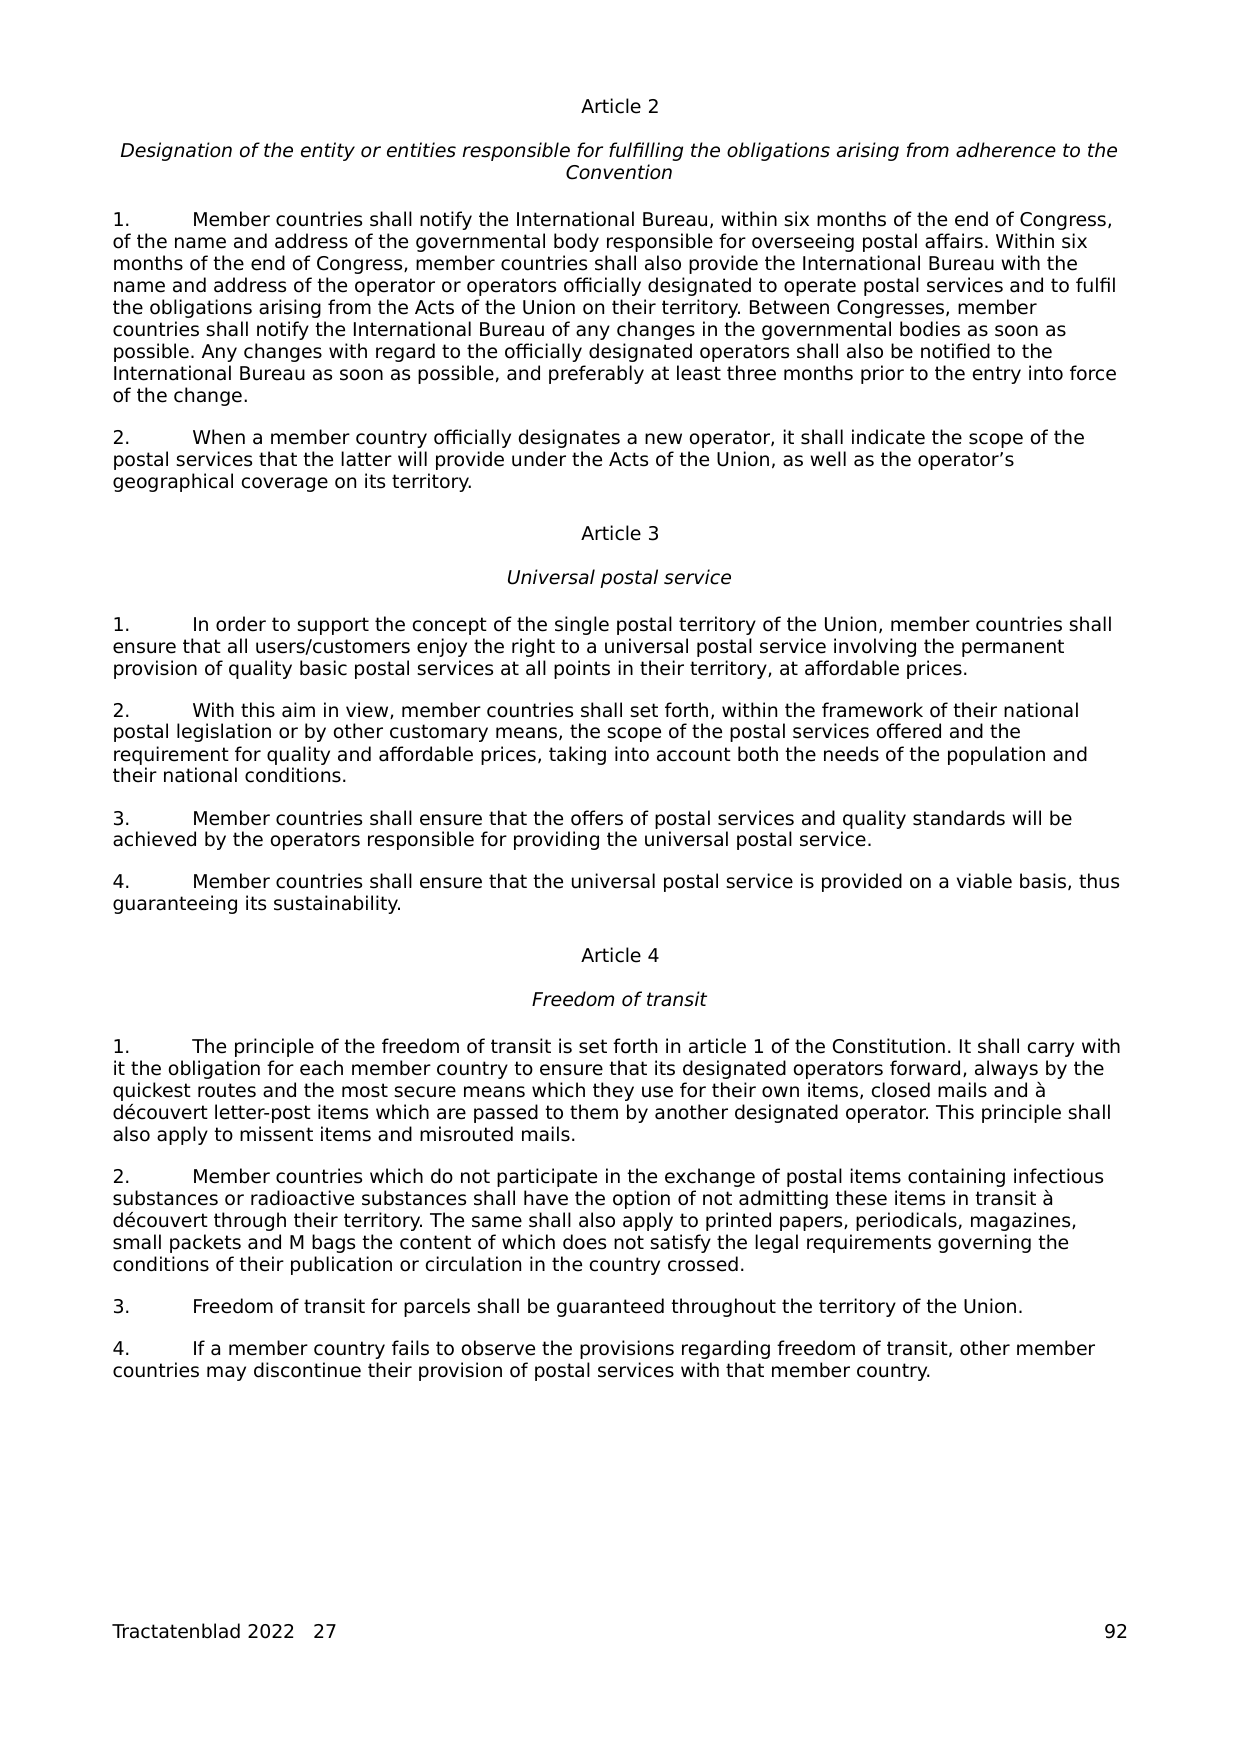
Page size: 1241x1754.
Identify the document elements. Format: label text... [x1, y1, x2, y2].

text 2. Member countries which do not participate in the exchange of postal items containing infectious substances or radioactive substances shall have the option of not admitting these items in transit à découvert through their territory. The same shall also apply to printed papers, periodicals, magazines, small packets and M bags the content of which does not satisfy the legal requirements governing the conditions of their publication or circulation in the country crossed. [112, 1166, 1128, 1276]
subtitle Article 4 Freedom of transit [112, 945, 1128, 1011]
text 1. The principle of the freedom of transit is set forth in article 1 of the Constitution. It shall carry with it the obligation for each member country to ensure that its designated operators forward, always by the quickest routes and the most secure means which they use for their own items, closed mails and à découvert letter-post items which are passed to them by another designated operator. This principle shall also apply to missent items and misrouted mails. [112, 1036, 1128, 1146]
text 3. Freedom of transit for parcels shall be guaranteed throughout the territory of the Union. [112, 1296, 1128, 1318]
text 2. With this aim in view, member countries shall set forth, within the framework of their national postal legislation or by other customary means, the scope of the postal services offered and the requirement for quality and affordable prices, taking into account both the needs of the population and their national conditions. [112, 699, 1128, 787]
text 2. When a member country officially designates a new operator, it shall indicate the scope of the postal services that the latter will provide under the Acts of the Union, as well as the operator’s geographical coverage on its territory. [112, 427, 1128, 493]
text 1. Member countries shall notify the International Bureau, within six months of the end of Congress, of the name and address of the governmental body responsible for overseeing postal affairs. Within six months of the end of Congress, member countries shall also provide the International Bureau with the name and address of the operator or operators officially designated to operate postal services and to fulfil the obligations arising from the Acts of the Union on their territory. Between Congresses, member countries shall notify the International Bureau of any changes in the governmental bodies as soon as possible. Any changes with regard to the officially designated operators shall also be notified to the International Bureau as soon as possible, and preferably at least three months prior to the entry into force of the change. [112, 209, 1128, 407]
text 4. Member countries shall ensure that the universal postal service is provided on a viable basis, thus guaranteeing its sustainability. [112, 871, 1128, 915]
text 1. In order to support the concept of the single postal territory of the Union, member countries shall ensure that all users/customers enjoy the right to a universal postal service involving the permanent provision of quality basic postal services at all points in their territory, at affordable prices. [112, 613, 1128, 679]
text 3. Member countries shall ensure that the offers of postal services and quality standards will be achieved by the operators responsible for providing the universal postal service. [112, 807, 1128, 851]
text 4. If a member country fails to observe the provisions regarding freedom of transit, other member countries may discontinue their provision of postal services with that member country. [112, 1338, 1128, 1382]
subtitle Article 2 Designation of the entity or entities responsible for fulfilling the obligations arising from adherence to the Convention [112, 96, 1128, 184]
subtitle Article 3 Universal postal service [112, 523, 1128, 588]
